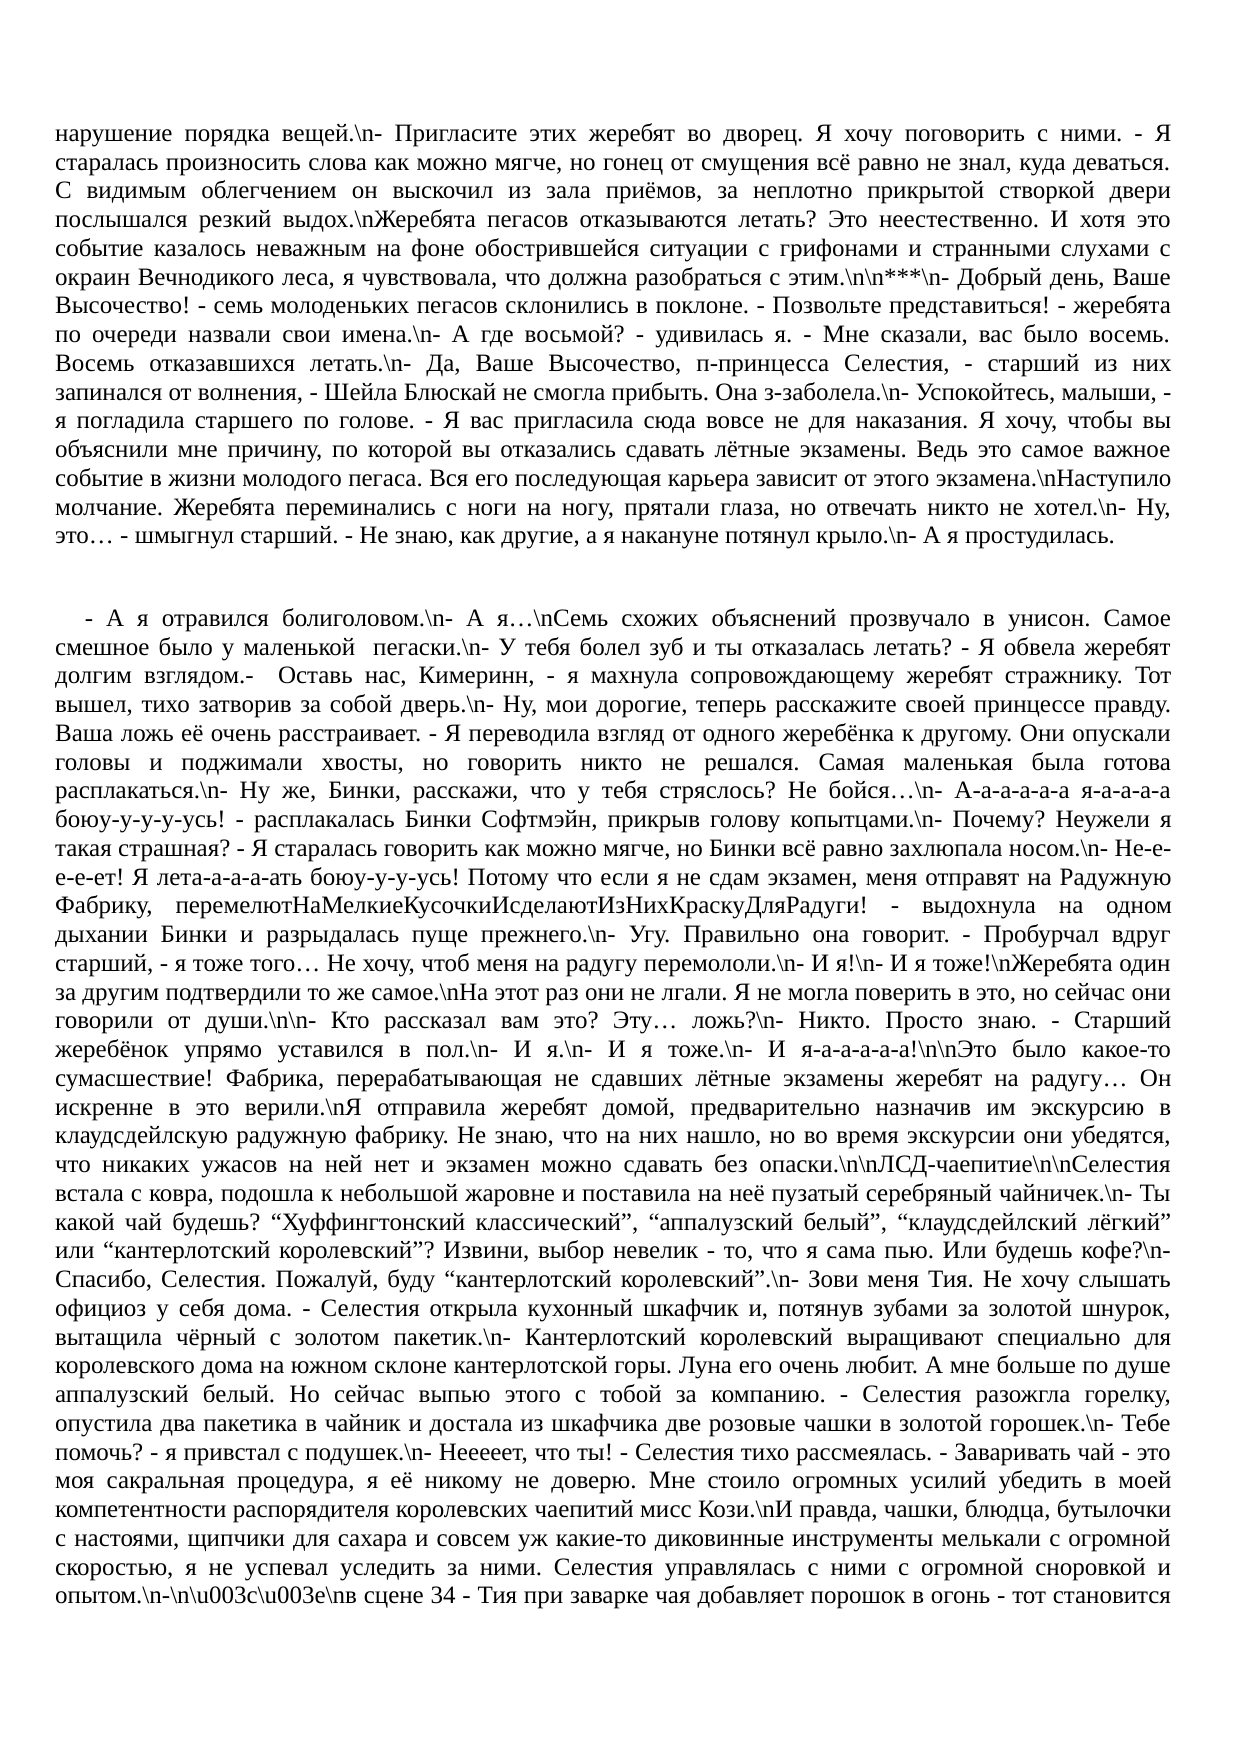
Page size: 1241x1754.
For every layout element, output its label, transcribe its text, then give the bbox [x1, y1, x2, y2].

text нарушение порядка вещей.\n- Пригласите этих жеребят во дворец. Я хочу поговорить с ними. - Я старалась произносить слова как можно мягче, но гонец от смущения всё равно не знал, куда деваться. С видимым облегчением он выскочил из зала приёмов, за неплотно прикрытой створкой двери послышался резкий выдох.\nЖеребята пегасов отказываются летать? Это неестественно. И хотя это событие казалось неважным на фоне обострившейся ситуации с грифонами и странными слухами с окраин Вечнодикого леса, я чувствовала, что должна разобраться с этим.\n\n***\n- Добрый день, Ваше Высочество! - семь молоденьких пегасов склонились в поклоне. - Позвольте представиться! - жеребята по очереди назвали свои имена.\n- А где восьмой? - удивилась я. - Мне сказали, вас было восемь. Восемь отказавшихся летать.\n- Да, Ваше Высочество, п-принцесса Селестия, - старший из них запинался от волнения, - Шейла Блюскай не смогла прибыть. Она з-заболела.\n- Успокойтесь, малыши, - я погладила старшего по голове. - Я вас пригласила сюда вовсе не для наказания. Я хочу, чтобы вы объяснили мне причину, по которой вы отказались сдавать лётные экзамены. Ведь это самое важное событие в жизни молодого пегаса. Вся его последующая карьера зависит от этого экзамена.\nНаступило молчание. Жеребята переминались с ноги на ногу, прятали глаза, но отвечать никто не хотел.\n- Ну, это… - шмыгнул старший. - Не знаю, как другие, а я накануне потянул крыло.\n- А я простудилась. [55, 118, 1172, 549]
text - А я отравился болиголовом.\n- А я…\nСемь схожих объяснений прозвучало в унисон. Самое смешное было у маленькой пегаски.\n- У тебя болел зуб и ты отказалась летать? - Я обвела жеребят долгим взглядом.- Оставь нас, Кимеринн, - я махнула сопровождающему жеребят стражнику. Тот вышел, тихо затворив за собой дверь.\n- Ну, мои дорогие, теперь расскажите своей принцессе правду. Ваша ложь её очень расстраивает. - Я переводила взгляд от одного жеребёнка к другому. Они опускали головы и поджимали хвосты, но говорить никто не решался. Самая маленькая была готова расплакаться.\n- Ну же, Бинки, расскажи, что у тебя стряслось? Не бойся…\n- А-а-а-а-а-а я-а-а-а-а боюу-у-у-у-усь! - расплакалась Бинки Софтмэйн, прикрыв голову копытцами.\n- Почему? Неужели я такая страшная? - Я старалась говорить как можно мягче, но Бинки всё равно захлюпала носом.\n- Не-е-е-е-ет! Я лета-а-а-а-ать боюу-у-у-усь! Потому что если я не сдам экзамен, меня отправят на Радужную Фабрику, перемелютНаМелкиеКусочкиИсделаютИзНихКраскуДляРадуги! - выдохнула на одном дыхании Бинки и разрыдалась пуще прежнего.\n- Угу. Правильно она говорит. - Пробурчал вдруг старший, - я тоже того… Не хочу, чтоб меня на радугу перемололи.\n- И я!\n- И я тоже!\nЖеребята один за другим подтвердили то же самое.\nНа этот раз они не лгали. Я не могла поверить в это, но сейчас они говорили от души.\n\n- Кто рассказал вам это? Эту… ложь?\n- Никто. Просто знаю. - Старший жеребёнок упрямо уставился в пол.\n- И я.\n- И я тоже.\n- И я-а-а-а-а-а!\n\nЭто было какое-то сумасшествие! Фабрика, перерабатывающая не сдавших лётные экзамены жеребят на радугу… Он искренне в это верили.\nЯ отправила жеребят домой, предварительно назначив им экскурсию в клаудсдейлскую радужную фабрику. Не знаю, что на них нашло, но во время экскурсии они убедятся, что никаких ужасов на ней нет и экзамен можно сдавать без опаски.\n\nЛСД-чаепитие\n\nСелестия встала с ковра, подошла к небольшой жаровне и поставила на неё пузатый серебряный чайничек.\n- Ты какой чай будешь? “Хуффингтонский классический”, “аппалузский белый”, “клаудсдейлский лёгкий” или “кантерлотский королевский”? Извини, выбор невелик - то, что я сама пью. Или будешь кофе?\n- Спасибо, Селестия. Пожалуй, буду “кантерлотский королевский”.\n- Зови меня Тия. Не хочу слышать официоз у себя дома. - Селестия открыла кухонный шкафчик и, потянув зубами за золотой шнурок, вытащила чёрный с золотом пакетик.\n- Кантерлотский королевский выращивают специально для королевского дома на южном склоне кантерлотской горы. Луна его очень любит. А мне больше по душе аппалузский белый. Но сейчас выпью этого с тобой за компанию. - Селестия разожгла горелку, опустила два пакетика в чайник и достала из шкафчика две розовые чашки в золотой горошек.\n- Тебе помочь? - я привстал с подушек.\n- Нееееет, что ты! - Селестия тихо рассмеялась. - Заваривать чай - это моя сакральная процедура, я её никому не доверю. Мне стоило огромных усилий убедить в моей компетентности распорядителя королевских чаепитий мисс Кози.\nИ правда, чашки, блюдца, бутылочки с настоями, щипчики для сахара и совсем уж какие-то диковинные инструменты мелькали с огромной скоростью, я не успевал уследить за ними. Селестия управлялась с ними с огромной сноровкой и опытом.\n-\n\u003c\u003e\nв сцене 34 - Тия при заварке чая добавляет порошок в огонь - тот становится [55, 603, 1172, 1609]
